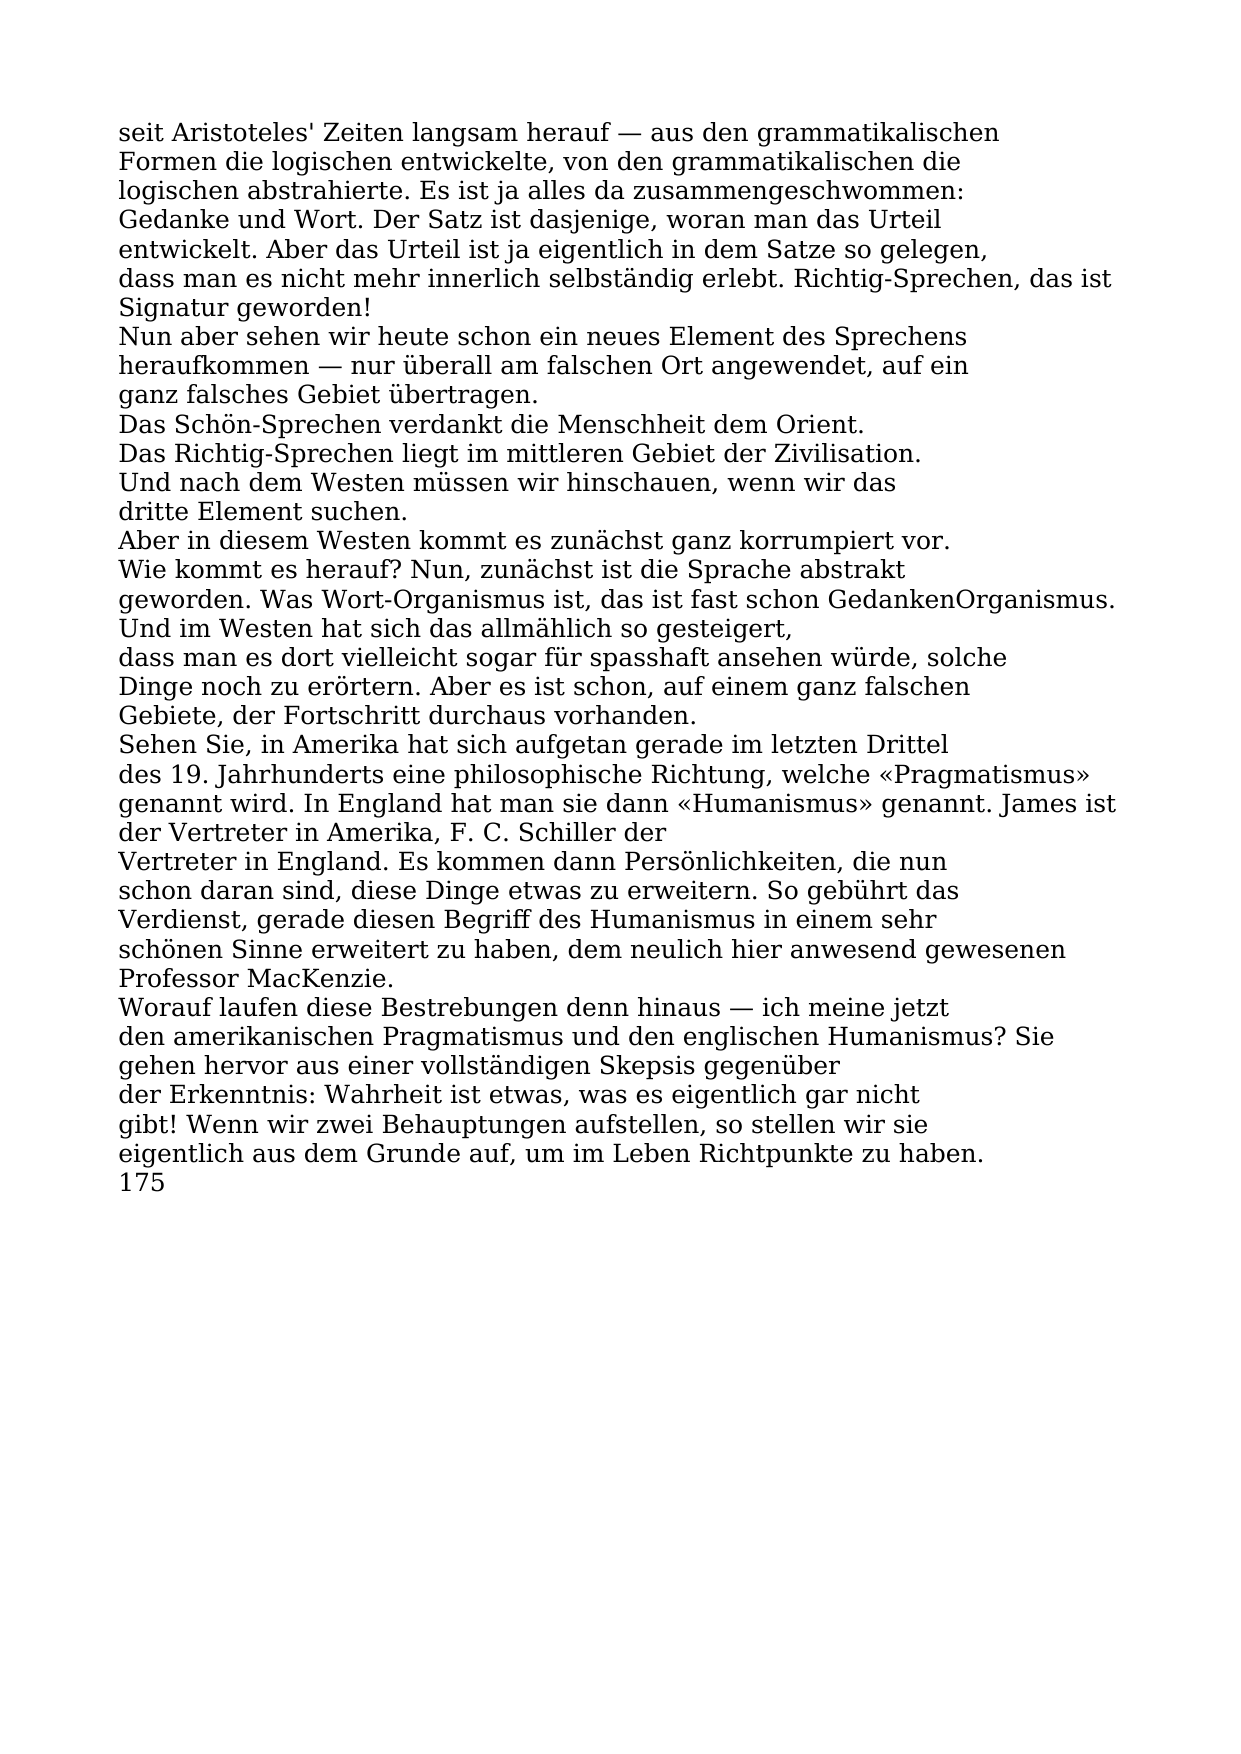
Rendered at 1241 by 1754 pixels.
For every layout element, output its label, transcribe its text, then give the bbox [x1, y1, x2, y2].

text dritte Element suchen. [118, 497, 1122, 526]
text ganz falsches Gebiet übertragen. [118, 381, 1122, 410]
text Das Richtig-Sprechen liegt im mittleren Gebiet der Zivilisation. [118, 439, 1122, 468]
text Gebiete, der Fortschritt durchaus vorhanden. [118, 701, 1122, 731]
text Vertreter in England. Es kommen dann Persönlichkeiten, die nun [118, 847, 1122, 876]
text Sehen Sie, in Amerika hat sich aufgetan gerade im letzten Drittel [118, 731, 1122, 760]
text schönen Sinne erweitert zu haben, dem neulich hier anwesend gewesenen Professor MacKenzie. [118, 935, 1122, 993]
text Wie kommt es herauf? Nun, zunächst ist die Sprache abstrakt [118, 556, 1122, 585]
text entwickelt. Aber das Urteil ist ja eigentlich in dem Satze so gelegen, [118, 235, 1122, 264]
text gibt! Wenn wir zwei Behauptungen aufstellen, so stellen wir sie [118, 1110, 1122, 1139]
text Worauf laufen diese Bestrebungen denn hinaus — ich meine jetzt [118, 993, 1122, 1022]
text den amerikanischen Pragmatismus und den englischen Humanismus? Sie gehen hervor aus einer vollständigen Skepsis gegenüber [118, 1022, 1122, 1081]
text Verdienst, gerade diesen Begriff des Humanismus in einem sehr [118, 906, 1122, 935]
text seit Aristoteles' Zeiten langsam herauf — aus den grammatikalischen [118, 118, 1122, 147]
text schon daran sind, diese Dinge etwas zu erweitern. So gebührt das [118, 876, 1122, 906]
text eigentlich aus dem Grunde auf, um im Leben Richtpunkte zu haben. [118, 1139, 1122, 1168]
text dass man es nicht mehr innerlich selbständig erlebt. Richtig-Sprechen, das ist Signatur geworden! [118, 264, 1122, 322]
text Und nach dem Westen müssen wir hinschauen, wenn wir das [118, 468, 1122, 497]
text heraufkommen — nur überall am falschen Ort angewendet, auf ein [118, 351, 1122, 381]
text logischen abstrahierte. Es ist ja alles da zusammengeschwommen: [118, 176, 1122, 206]
text Formen die logischen entwickelte, von den grammatikalischen die [118, 147, 1122, 176]
text des 19. Jahrhunderts eine philosophische Richtung, welche «Pragmatismus» genannt wird. In England hat man sie dann «Humanismus» genannt. James ist der Vertreter in Amerika, F. C. Schiller der [118, 760, 1122, 847]
text Dinge noch zu erörtern. Aber es ist schon, auf einem ganz falschen [118, 672, 1122, 701]
text 175 [118, 1168, 1122, 1197]
text der Erkenntnis: Wahrheit ist etwas, was es eigentlich gar nicht [118, 1081, 1122, 1110]
text Gedanke und Wort. Der Satz ist dasjenige, woran man das Urteil [118, 206, 1122, 235]
text Nun aber sehen wir heute schon ein neues Element des Sprechens [118, 322, 1122, 351]
text geworden. Was Wort-Organismus ist, das ist fast schon GedankenOrganismus. Und im Westen hat sich das allmählich so gesteigert, [118, 585, 1122, 643]
text Das Schön-Sprechen verdankt die Menschheit dem Orient. [118, 410, 1122, 439]
text Aber in diesem Westen kommt es zunächst ganz korrumpiert vor. [118, 526, 1122, 556]
text dass man es dort vielleicht sogar für spasshaft ansehen würde, solche [118, 643, 1122, 672]
